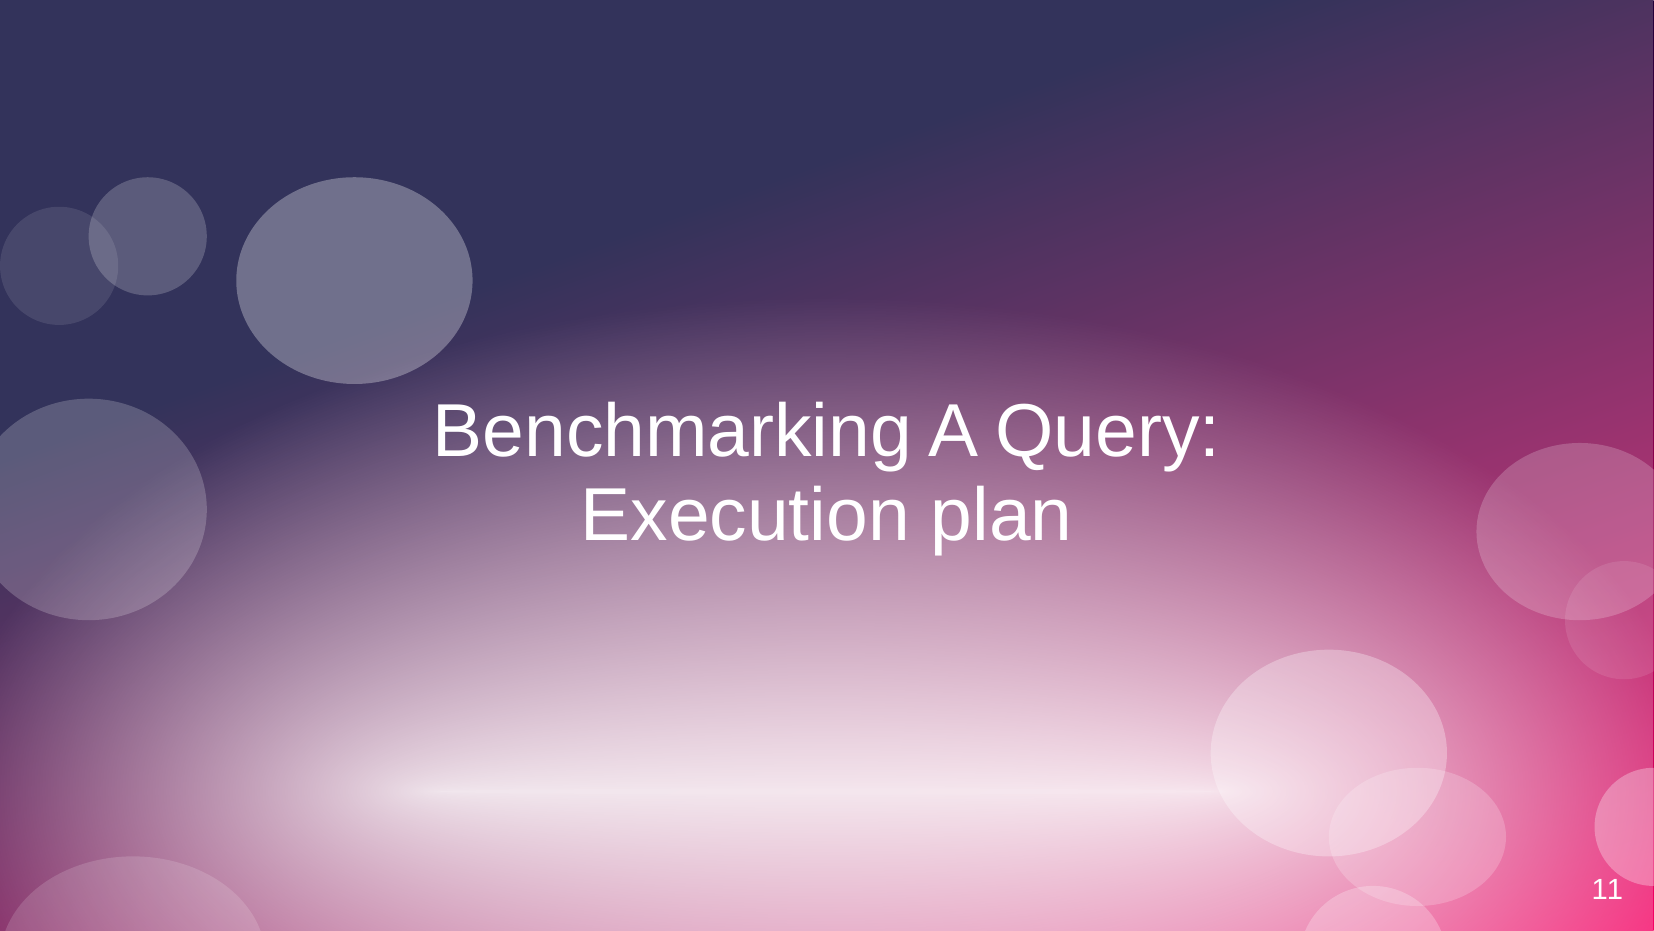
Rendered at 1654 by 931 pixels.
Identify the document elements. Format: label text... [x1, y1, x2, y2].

title Benchmarking A Query: Execution plan [88, 44, 1565, 901]
